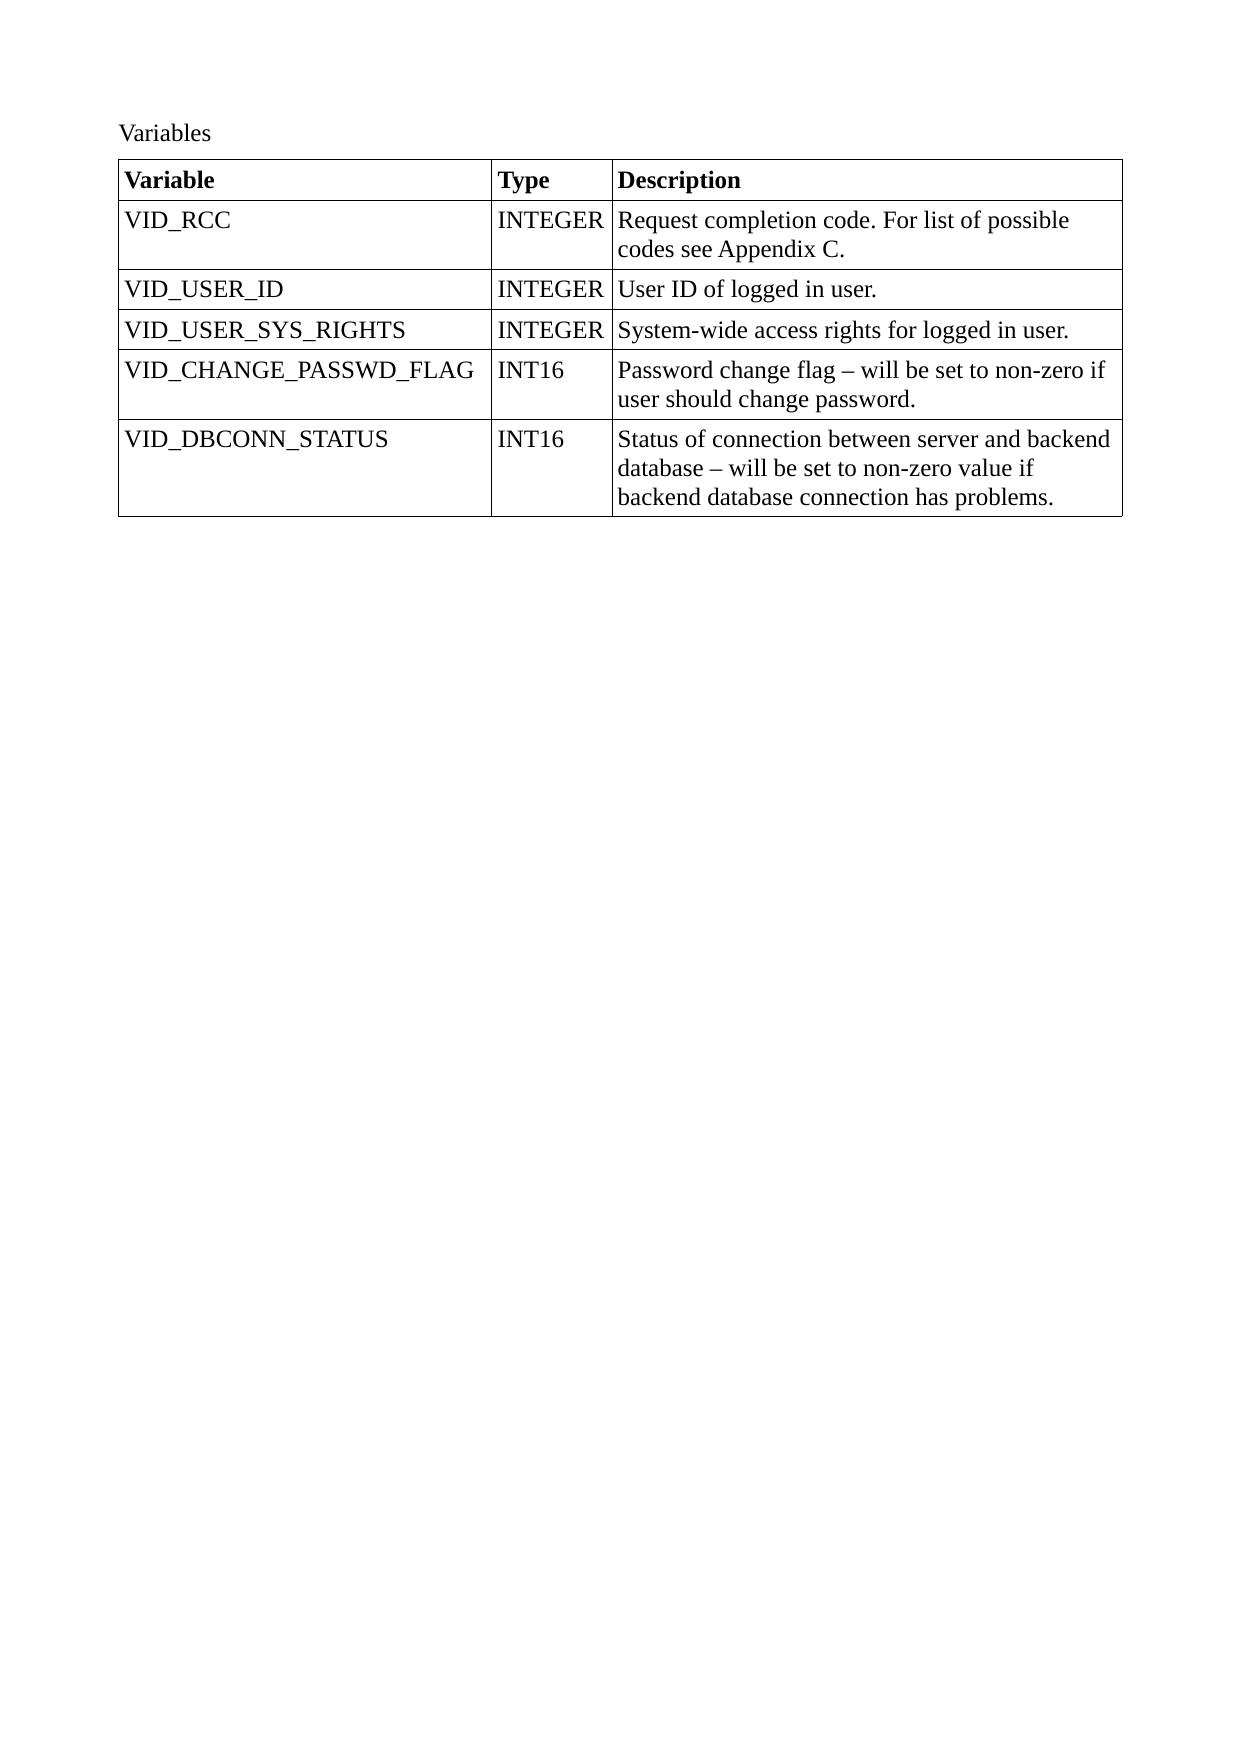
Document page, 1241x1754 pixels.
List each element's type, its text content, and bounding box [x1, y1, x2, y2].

table_cell INT16 [492, 420, 612, 516]
table_cell INTEGER [492, 270, 612, 309]
table_header Variable [119, 160, 491, 200]
table_cell Request completion code. For list of possible codes see Appendix C. [613, 201, 1122, 269]
text Variables [118, 118, 1122, 147]
table_cell INTEGER [492, 310, 612, 349]
table_cell User ID of logged in user. [613, 270, 1122, 309]
table_cell Password change flag – will be set to non-zero if user should change password. [613, 350, 1122, 418]
table_cell VID_RCC [119, 201, 491, 269]
table_cell INTEGER [492, 201, 612, 269]
table_cell Status of connection between server and backend database – will be set to non-zero value if backend database connection has problems. [613, 420, 1122, 516]
table_cell VID_USER_ID [119, 270, 491, 309]
table_cell INT16 [492, 350, 612, 418]
table_cell VID_CHANGE_PASSWD_FLAG [119, 350, 491, 418]
table_header Type [492, 160, 612, 200]
table_header Description [613, 160, 1122, 200]
table_cell VID_DBCONN_STATUS [119, 420, 491, 516]
table_cell System-wide access rights for logged in user. [613, 310, 1122, 349]
table_cell VID_USER_SYS_RIGHTS [119, 310, 491, 349]
